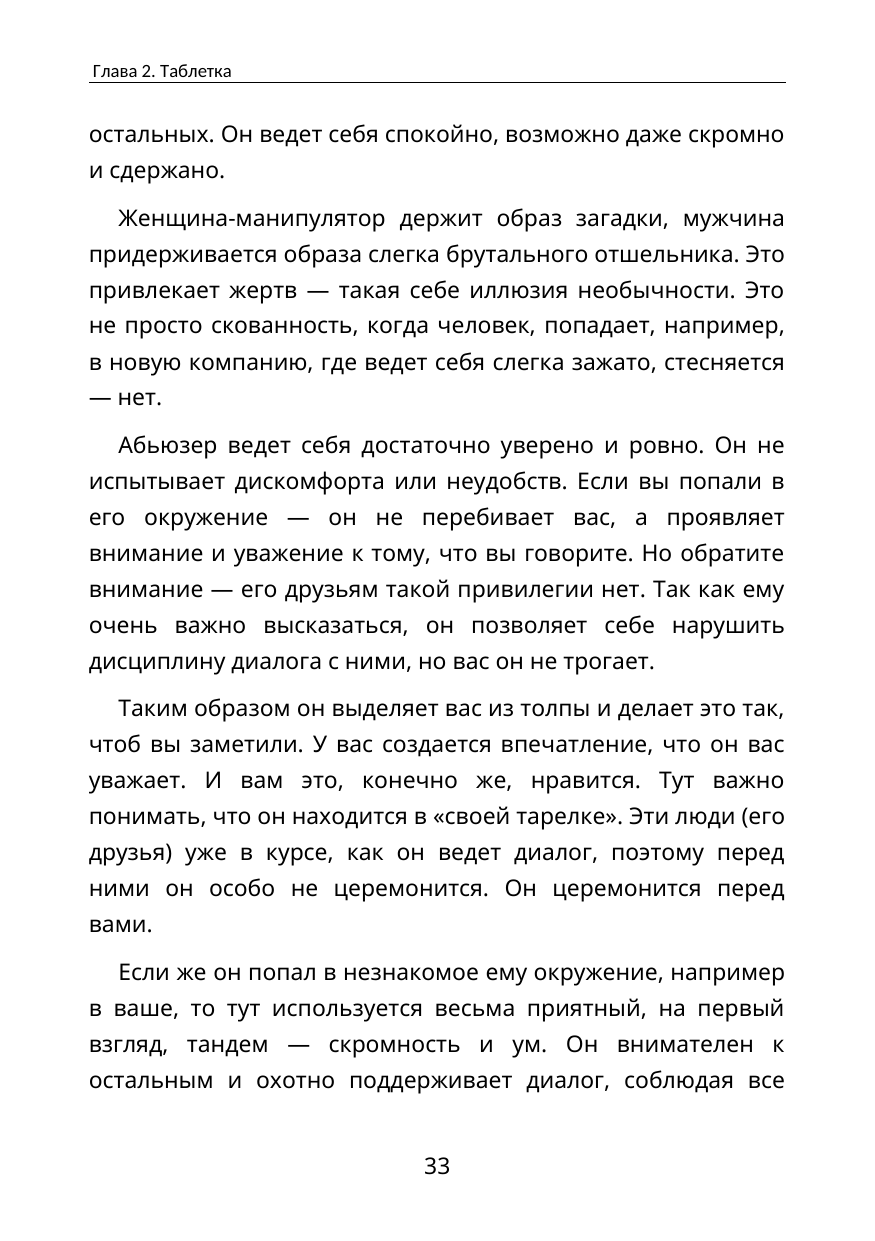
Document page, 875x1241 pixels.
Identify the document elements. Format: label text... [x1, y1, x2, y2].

text Таким образом он выделяет вас из толпы и делает это так, чтоб вы заметили. У вас создается впечатление, что он вас уважает. И вам это, конечно же, нравится. Тут важно понимать, что он находится в «своей тарелке». Эти люди (его друзья) уже в курсе, как он ведет диалог, поэтому перед ними он особо не церемонится. Он церемонится перед вами. [88, 692, 786, 939]
text Если же он попал в незнакомое ему окружение, например в ваше, то тут используется весьма приятный, на первый взгляд, тандем — скромность и ум. Он внимателен к остальным и охотно поддерживает диалог, соблюдая все [88, 956, 786, 1095]
text Женщина-манипулятор держит образ загадки, мужчина придерживается образа слегка брутального отшельника. Это привлекает жертв — такая себе иллюзия необычности. Это не просто скованность, когда человек, попадает, например, в новую компанию, где ведет себя слегка зажато, стесняется — нет. [88, 202, 786, 413]
text остальных. Он ведет себя спокойно, возможно даже скромно и сдержано. [88, 118, 786, 185]
text Абьюзер ведет себя достаточно уверено и ровно. Он не испытывает дискомфорта или неудобств. Если вы попали в его окружение — он не перебивает вас, а проявляет внимание и уважение к тому, что вы говорите. Но обратите внимание — его друзьям такой привилегии нет. Так как ему очень важно высказаться, он позволяет себе нарушить дисциплину диалога с ними, но вас он не трогает. [88, 429, 786, 676]
